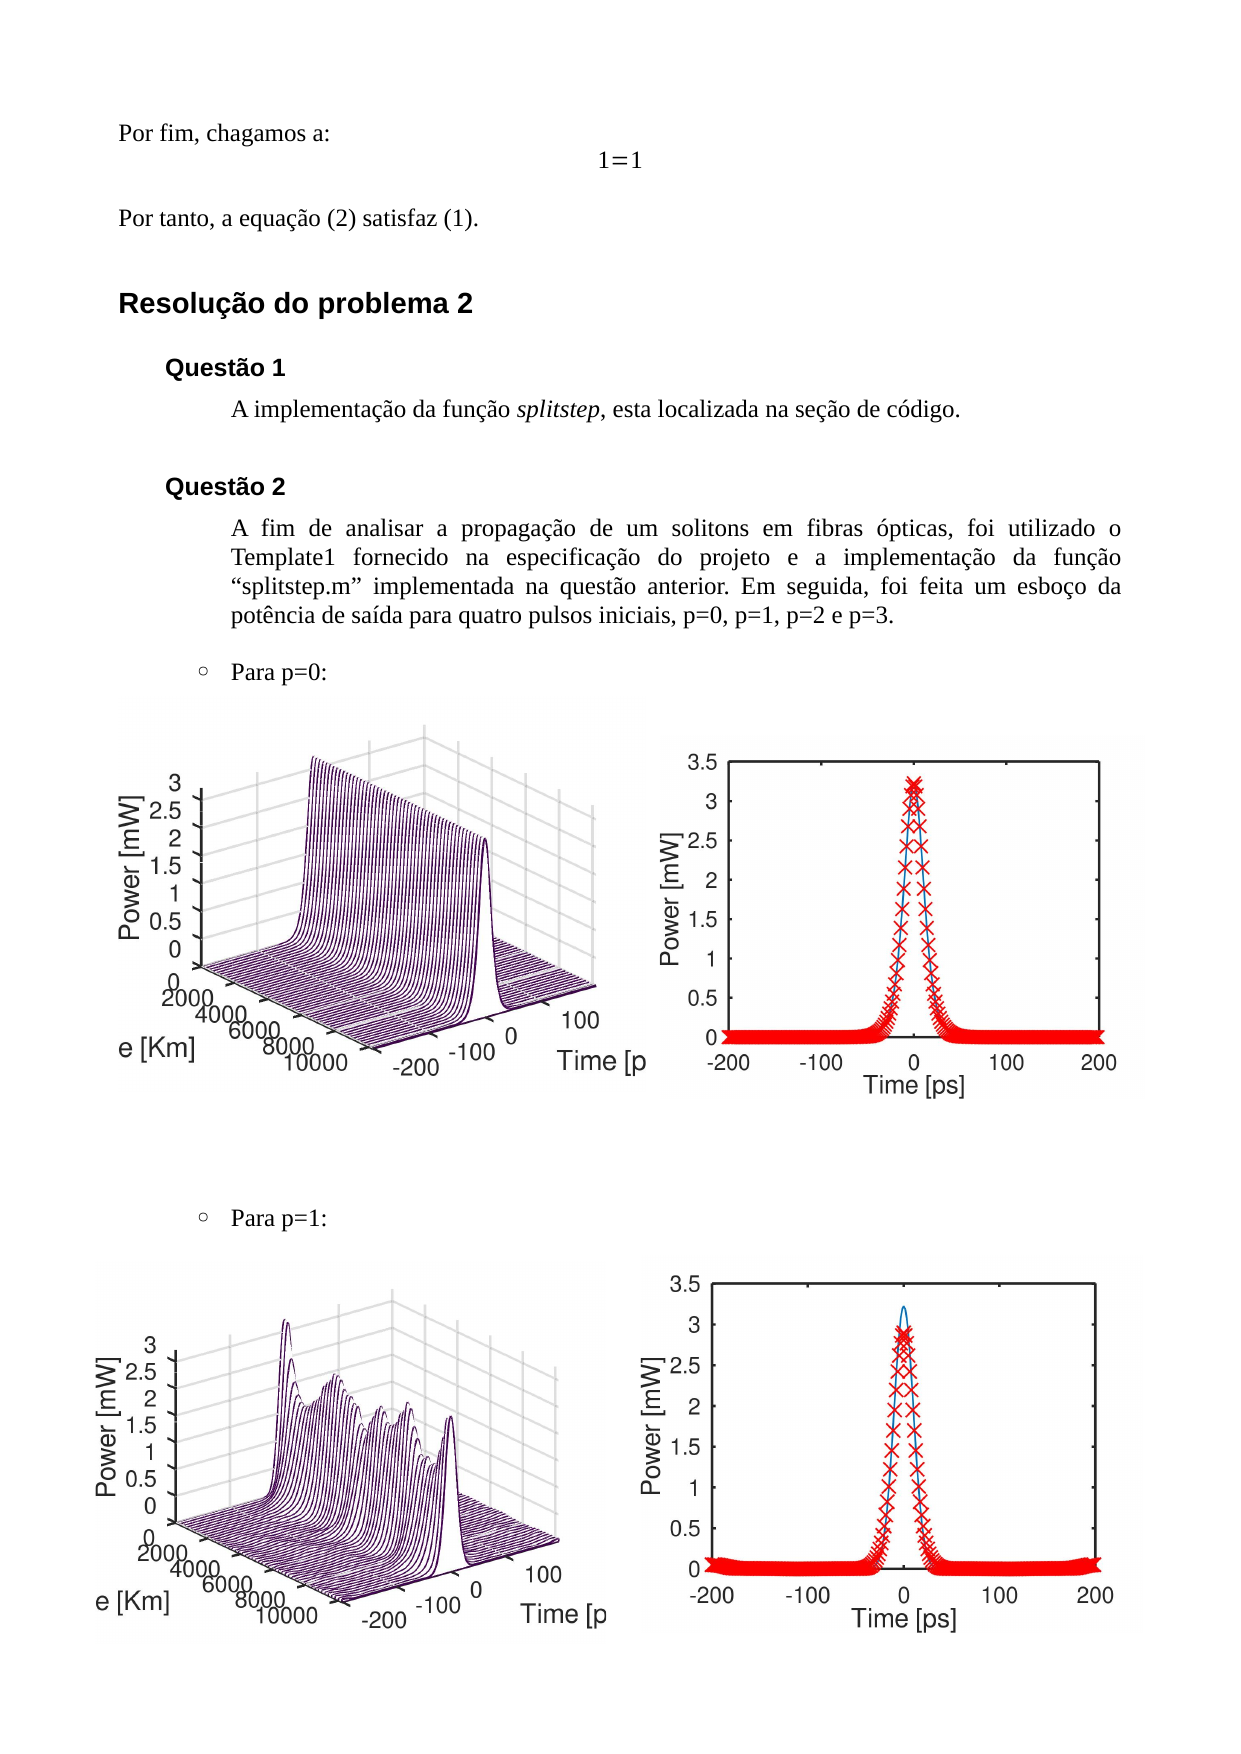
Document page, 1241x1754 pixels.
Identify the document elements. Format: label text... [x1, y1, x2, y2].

list Para p=0: [193, 657, 1122, 686]
picture [640, 1255, 1143, 1633]
subtitle Questão 2 [118, 472, 1122, 501]
subtitle Resolução do problema 2 [118, 286, 1122, 319]
subtitle Questão 1 [118, 353, 1122, 381]
text Por tanto, a equação (2) satisfaz (1). [118, 203, 1122, 232]
list A implementação da função splitstep, esta localizada na seção de código. [193, 394, 1122, 423]
picture [95, 1261, 607, 1644]
list Para p=1: [193, 1203, 1122, 1232]
text Por fim, chagamos a: [118, 118, 1122, 147]
list A fim de analisar a propagação de um solitons em fibras ópticas, foi utilizado o Template1 fornecido na especificação do projeto e a implementação da função “splitstep.m” implementada na questão anterior. Em seguida, foi feita um esboço da potência de saída para quatro pulsos iniciais, p=0, p=1, p=2 e p=3. [193, 513, 1122, 628]
picture [118, 696, 646, 1092]
picture [659, 735, 1145, 1099]
